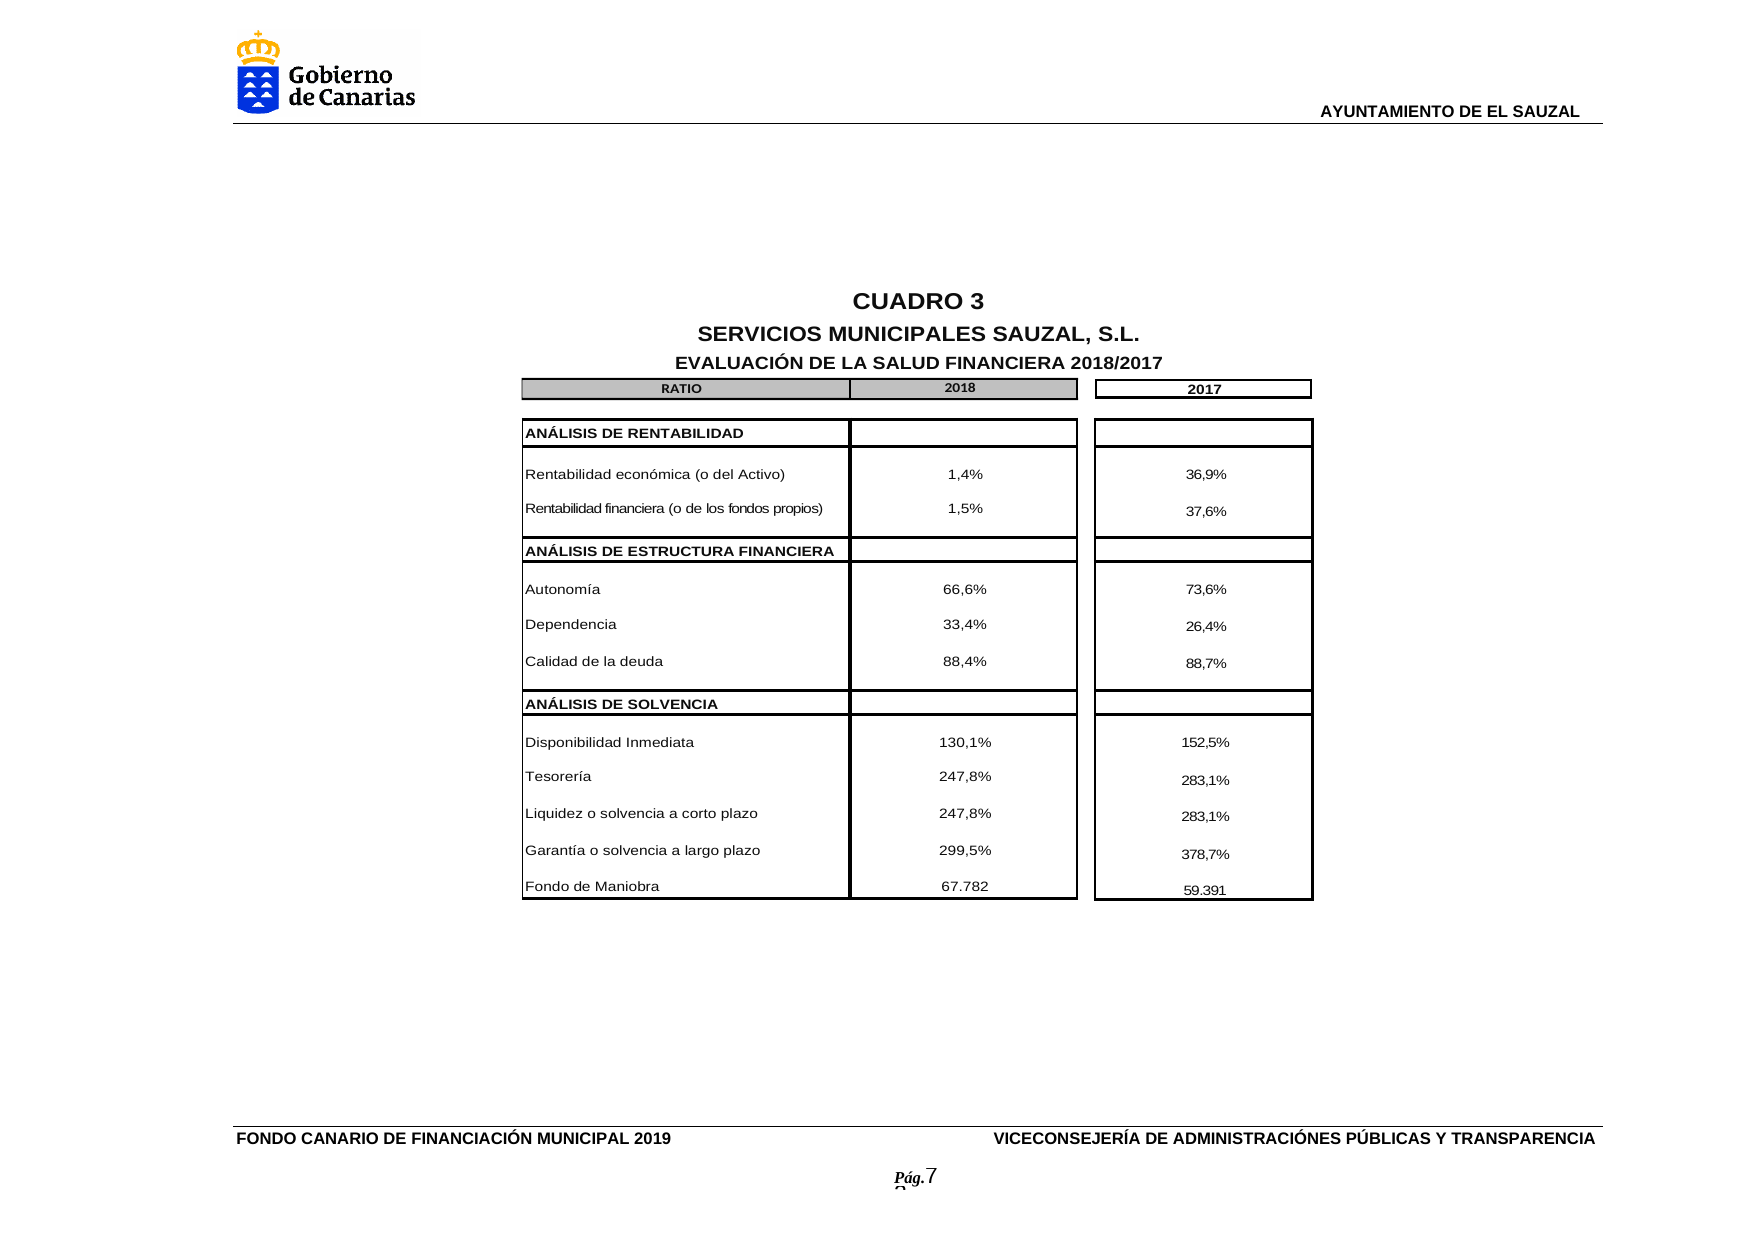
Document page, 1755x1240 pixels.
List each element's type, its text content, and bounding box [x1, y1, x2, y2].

table_cell 130,1% [852, 716, 1076, 758]
text 2017 [1186, 382, 1223, 396]
table_cell Calidad de la deuda [523, 643, 848, 689]
table_cell [852, 692, 1076, 713]
text EVALUACIÓN DE LA SALUD FINANCIERA 2018/2017 [528, 352, 1309, 373]
table_cell 33,4% [852, 606, 1076, 643]
table_cell 88,4% [852, 643, 1076, 689]
table_cell Dependencia [523, 606, 848, 643]
table_cell 1,4% [852, 448, 1076, 489]
table_cell Tesorería [523, 758, 848, 795]
table_cell [852, 539, 1076, 560]
table_cell Rentabilidad financiera (o de los fondos propios) [523, 490, 848, 536]
text CUADRO 3 [528, 288, 1308, 314]
table_cell Disponibilidad Inmediata [523, 716, 848, 758]
table_cell Liquidez o solvencia a corto plazo [523, 795, 848, 832]
table_cell Autonomía [523, 563, 848, 606]
table_header [1096, 421, 1311, 445]
text [522, 417, 1079, 918]
table_cell Garantía o solvencia a largo plazo [523, 832, 848, 869]
table_header ANÁLISIS DE RENTABILIDAD [523, 421, 848, 445]
table_cell [1096, 692, 1311, 713]
table_cell 66,6% [852, 563, 1076, 606]
table_cell ANÁLISIS DE ESTRUCTURA FINANCIERA [523, 539, 848, 560]
text [1097, 381, 1310, 396]
text SERVICIOS MUNICIPALES SAUZAL, S.L. [528, 322, 1309, 346]
table_cell 299,5% [852, 832, 1076, 869]
table_cell [1096, 539, 1311, 560]
table_cell 247,8% [852, 795, 1076, 832]
table_cell 152,5% 283,1% 283,1% 378,7% 59.391 [1096, 716, 1311, 898]
table_cell 1,5% [852, 490, 1076, 536]
table_cell ANÁLISIS DE SOLVENCIA [523, 692, 848, 713]
table_cell Fondo de Maniobra [523, 869, 848, 897]
text [1094, 417, 1315, 918]
table_header [852, 421, 1076, 445]
table_cell 73,6% 26,4% 88,7% [1096, 563, 1311, 689]
table_cell Rentabilidad económica (o del Activo) [523, 448, 848, 489]
table_cell 67.782 [852, 869, 1076, 897]
table_cell 247,8% [852, 758, 1076, 795]
table_cell 36,9% 37,6% [1096, 448, 1311, 536]
